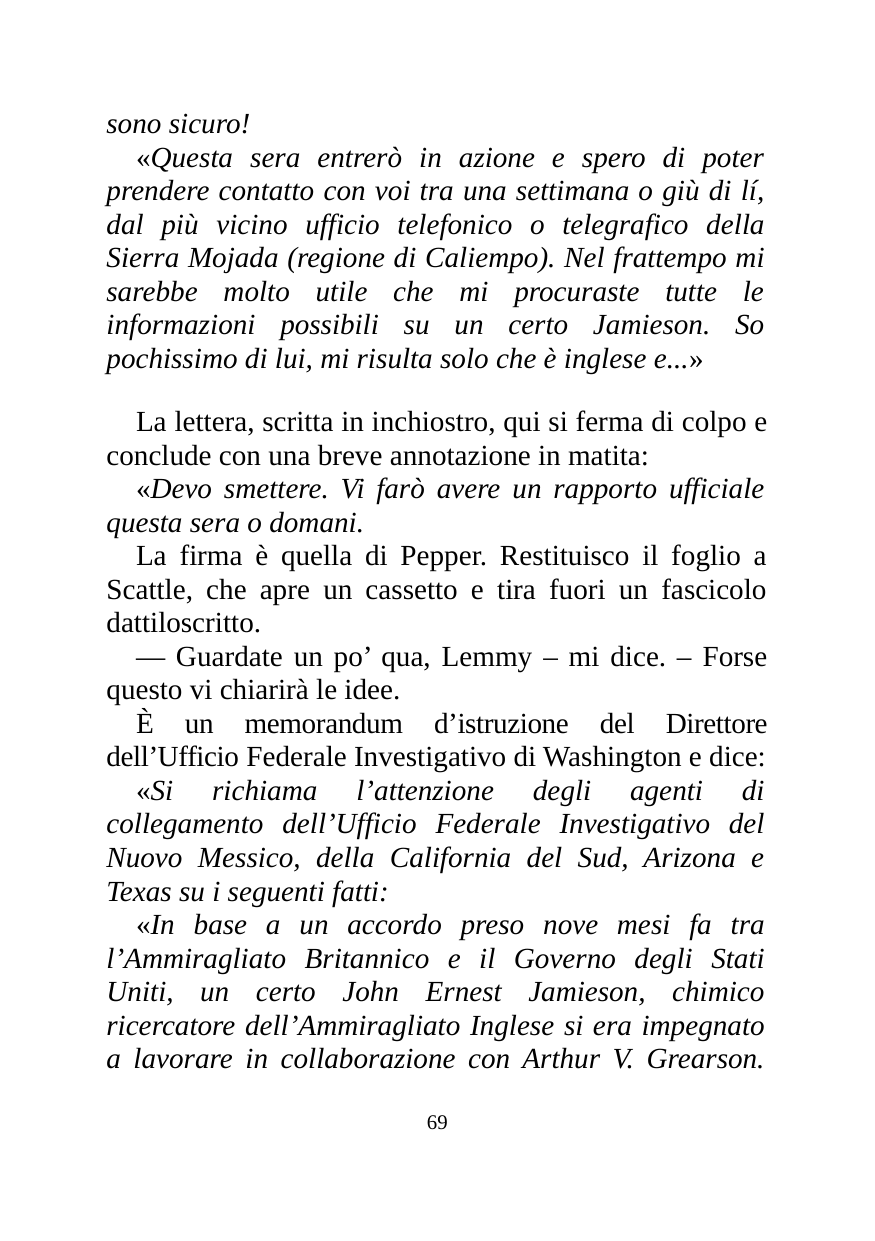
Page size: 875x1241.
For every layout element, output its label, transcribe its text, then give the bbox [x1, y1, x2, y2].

text La firma è quella di Pepper. Restituisco il foglio a Scattle, che apre un cassetto e tira fuori un fascicolo dattiloscritto. [106, 538, 768, 639]
text «In base a un accordo preso nove mesi fa tra l’Ammiragliato Britannico e il Governo degli Stati Uniti, un certo John Ernest Jamieson, chimico ricercatore dell’Ammiragliato Inglese si era impegnato a lavorare in collaborazione con Arthur V. Grearson. [106, 907, 768, 1075]
text «Questa sera entrerò in azione e spero di poter prendere contatto con voi tra una settimana o giù di lí, dal più vicino ufficio telefonico o telegrafico della Sierra Mojada (regione di Caliempo). Nel frattempo mi sarebbe molto utile che mi procuraste tutte le informazioni possibili su un certo Jamieson. So pochissimo di lui, mi risulta solo che è inglese e...» [106, 140, 768, 374]
text La lettera, scritta in inchiostro, qui si ferma di colpo e conclude con una breve annotazione in matita: [106, 404, 768, 471]
text È un memorandum d’istruzione del Direttore dell’Ufficio Federale Investigativo di Washington e dice: [106, 706, 768, 773]
text «Si richiama l’attenzione degli agenti di collegamento dell’Ufficio Federale Investigativo del Nuovo Messico, della California del Sud, Arizona e Texas su i seguenti fatti: [106, 773, 768, 907]
text — Guardate un po’ qua, Lemmy – mi dice. – Forse questo vi chiarirà le idee. [106, 639, 768, 706]
text «Devo smettere. Vi farò avere un rapporto ufficiale questa sera o domani. [106, 471, 768, 538]
text sono sicuro! [106, 106, 768, 140]
